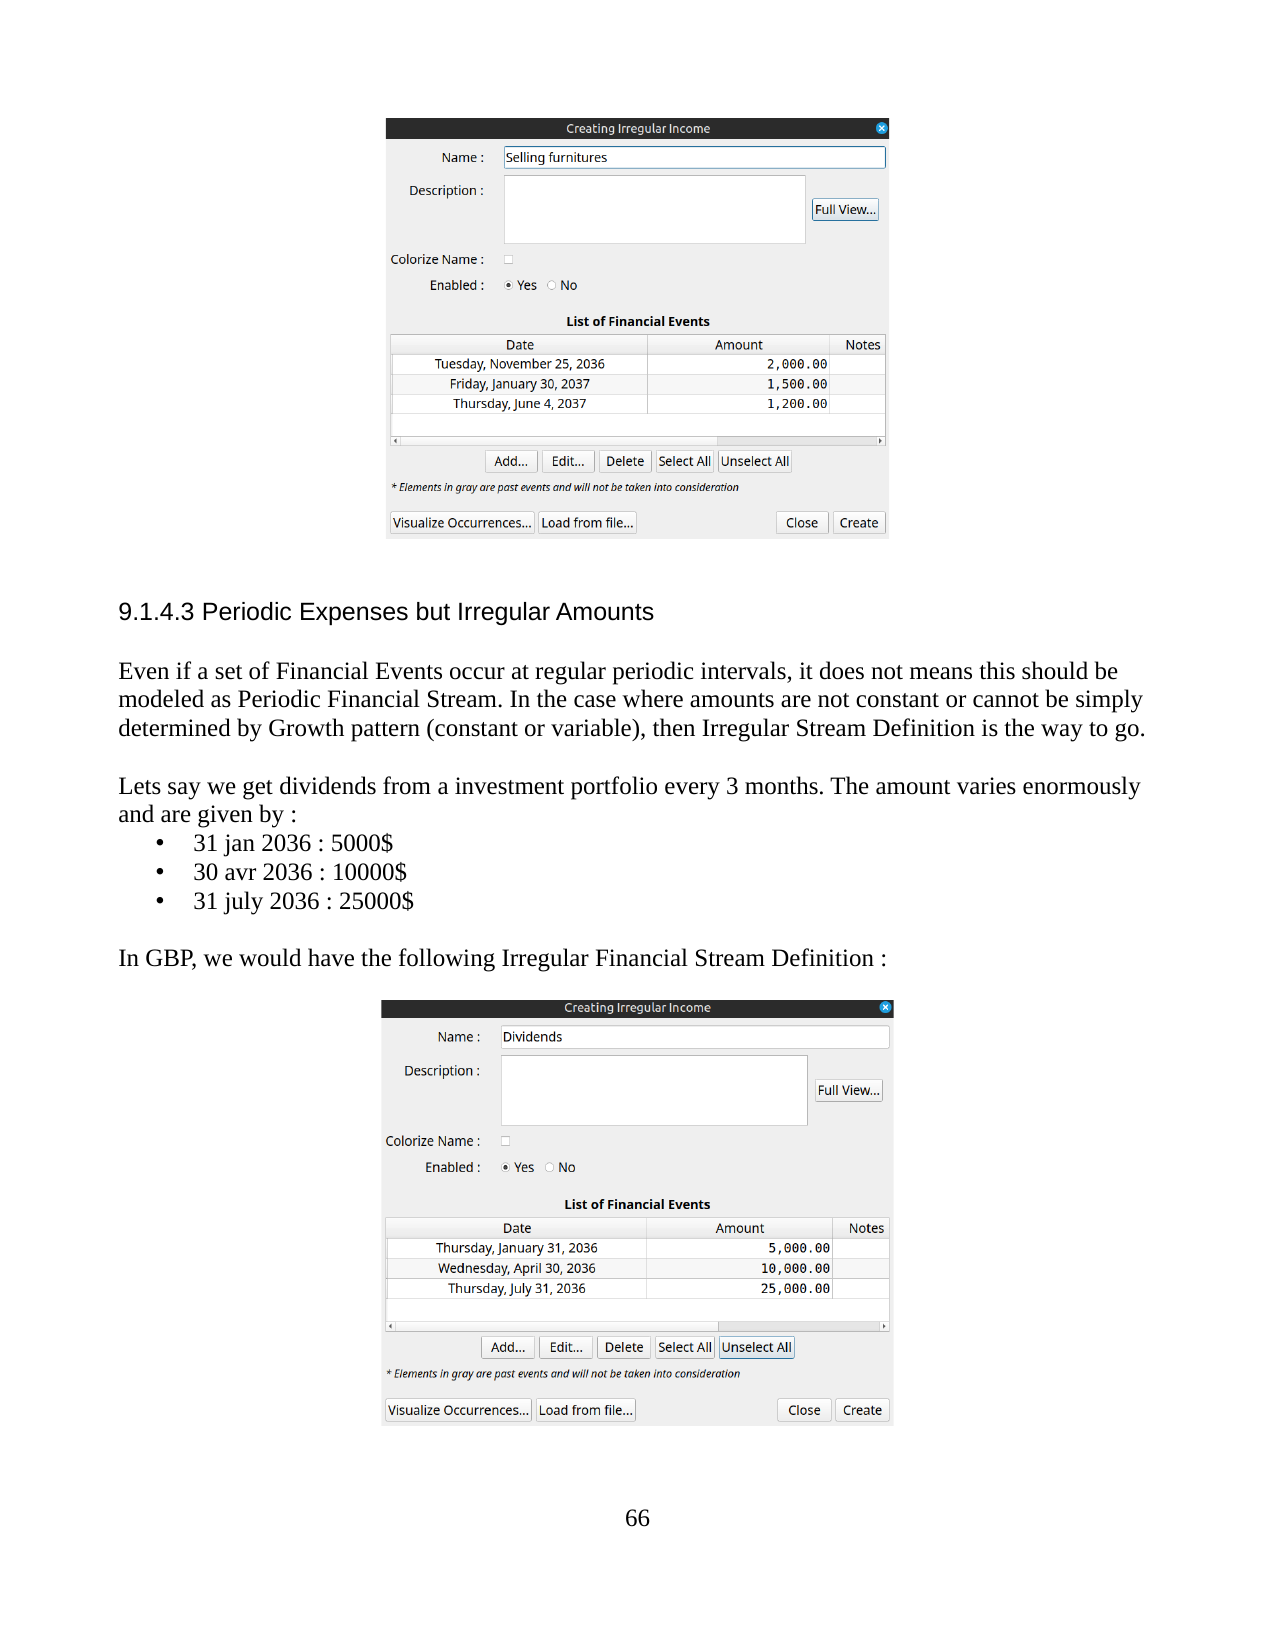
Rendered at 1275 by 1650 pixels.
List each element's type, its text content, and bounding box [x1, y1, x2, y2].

text Lets say we get dividends from a investment portfolio every 3 months. The amount varies enormously and are given by : [118, 771, 1157, 828]
picture [385, 118, 890, 539]
picture [381, 1000, 894, 1426]
list 30 avr 2036 : 10000$ [156, 857, 1157, 886]
subtitle Periodic Expenses but Irregular Amounts [118, 597, 1157, 626]
list 31 jan 2036 : 5000$ [156, 828, 1157, 857]
list 31 july 2036 : 25000$ [156, 886, 1157, 914]
text Even if a set of Financial Events occur at regular periodic intervals, it does not means this should be modeled as Periodic Financial Stream. In the case where amounts are not constant or cannot be simply determined by Growth pattern (constant or variable), then Irregular Stream Definition is the way to go. [118, 656, 1157, 742]
text In GBP, we would have the following Irregular Financial Stream Definition : [118, 943, 1157, 972]
